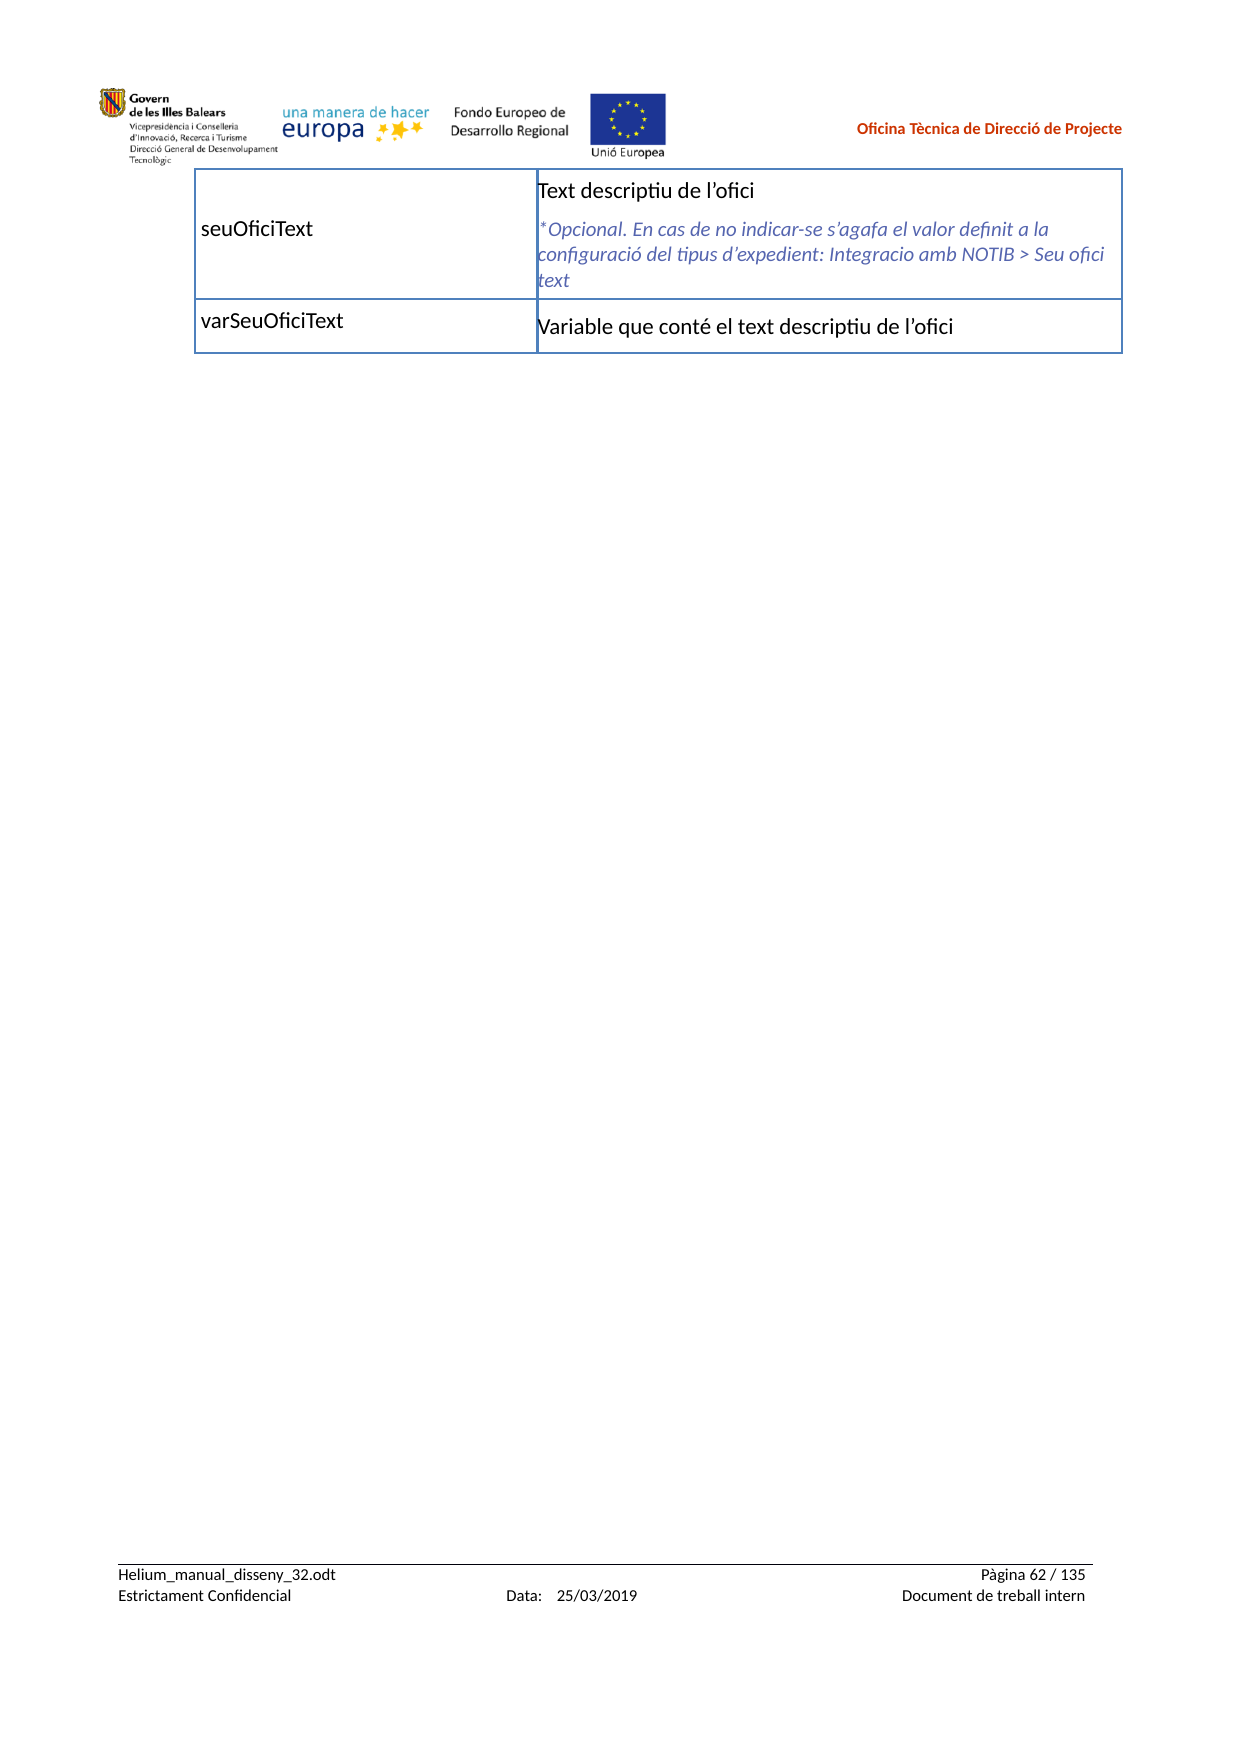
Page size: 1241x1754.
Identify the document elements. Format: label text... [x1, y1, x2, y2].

table_cell seuOficiText [196, 170, 536, 298]
table_cell Variable que conté el text descriptiu de l’ofici [539, 300, 1121, 352]
picture [99, 87, 668, 166]
table_cell Text descriptiu de l’ofici *Opcional. En cas de no indicar-se s’agafa el valor definit a la configuració del tipus d’expedient: Integracio amb NOTIB > Seu ofici text [539, 170, 1121, 298]
table_cell varSeuOficiText [196, 300, 536, 352]
